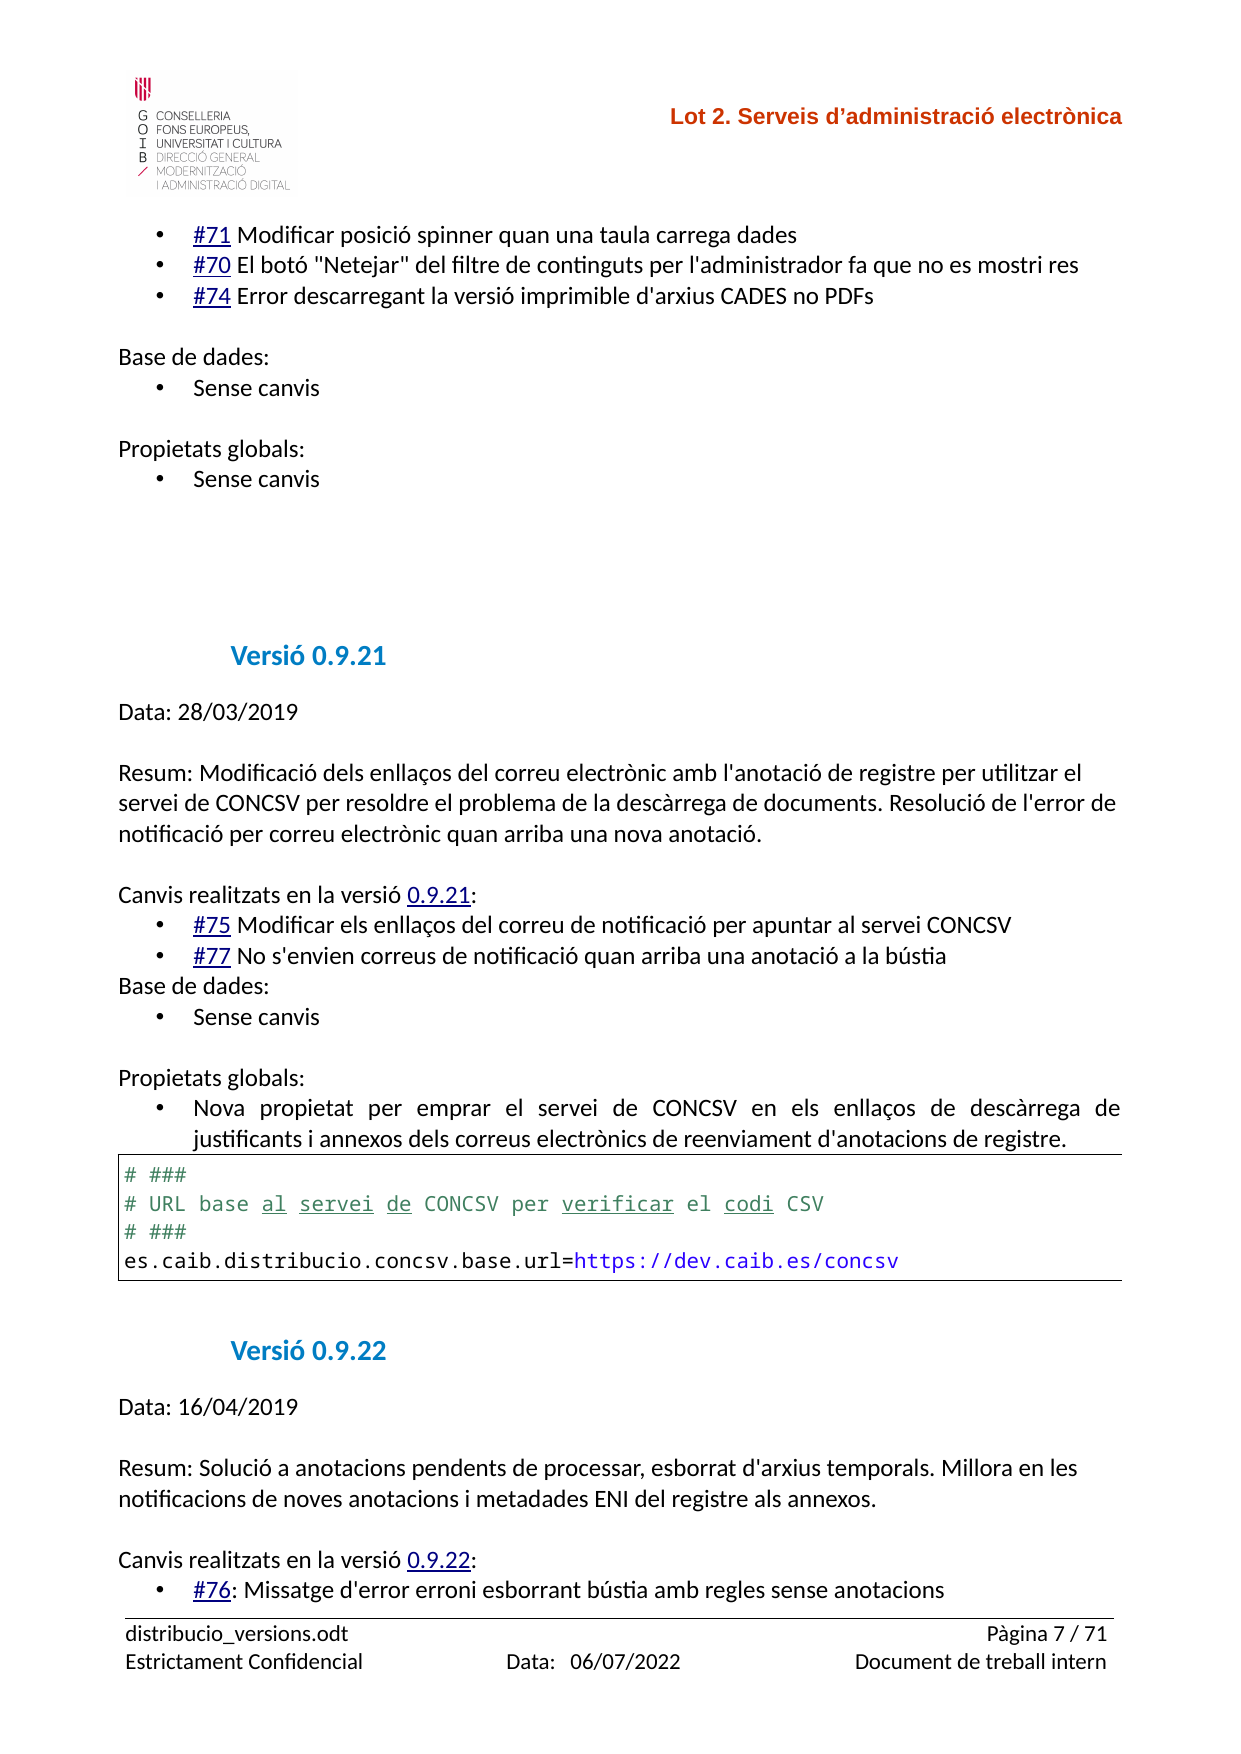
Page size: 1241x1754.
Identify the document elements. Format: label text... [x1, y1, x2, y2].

list #77 No s'envien correus de notificació quan arriba una anotació a la bústia [156, 940, 1122, 971]
list #75 Modificar els enllaços del correu de notificació per apuntar al servei CONCSV [156, 909, 1122, 940]
text Data: 28/03/2019 [118, 696, 1122, 726]
text Base de dades: [118, 341, 1122, 372]
text Canvis realitzats en la versió 0.9.22: [118, 1544, 1122, 1574]
text Resum: Modificació dels enllaços del correu electrònic amb l'anotació de registre per utilitzar el servei de CONCSV per resoldre el problema de la descàrrega de documents. Resolució de l'error de notificació per correu electrònic quan arriba una nova anotació. [118, 757, 1122, 848]
subtitle Versió 0.9.22 [153, 1332, 1122, 1368]
picture [126, 70, 299, 197]
list #76: Missatge d'error erroni esborrant bústia amb regles sense anotacions [156, 1574, 1122, 1605]
list Sense canvis [156, 463, 1122, 494]
text Propietats globals: [118, 1062, 1122, 1093]
text Propietats globals: [118, 433, 1122, 463]
list #71 Modificar posició spinner quan una taula carrega dades [156, 219, 1122, 250]
list #70 El botó "Netejar" del filtre de continguts per l'administrador fa que no es mostri res [156, 250, 1122, 280]
text Base de dades: [118, 971, 1122, 1001]
table_header # ### # URL base al servei de CONCSV per verificar el codi CSV # ### es.caib.distribucio.concsv.base.url=https://dev.caib.es/concsv [119, 1155, 1122, 1280]
list Sense canvis [156, 372, 1122, 402]
list #74 Error descarregant la versió imprimible d'arxius CADES no PDFs [156, 280, 1122, 311]
list Sense canvis [156, 1001, 1122, 1032]
text Canvis realitzats en la versió 0.9.21: [118, 879, 1122, 909]
text Resum: Solució a anotacions pendents de processar, esborrat d'arxius temporals. Millora en les notificacions de noves anotacions i metadades ENI del registre als annexos. [118, 1452, 1122, 1513]
subtitle Versió 0.9.21 [153, 637, 1122, 672]
text Data: 16/04/2019 [118, 1391, 1122, 1422]
list Nova propietat per emprar el servei de CONCSV en els enllaços de descàrrega de justificants i annexos dels correus electrònics de reenviament d'anotacions de registre. [156, 1093, 1122, 1154]
